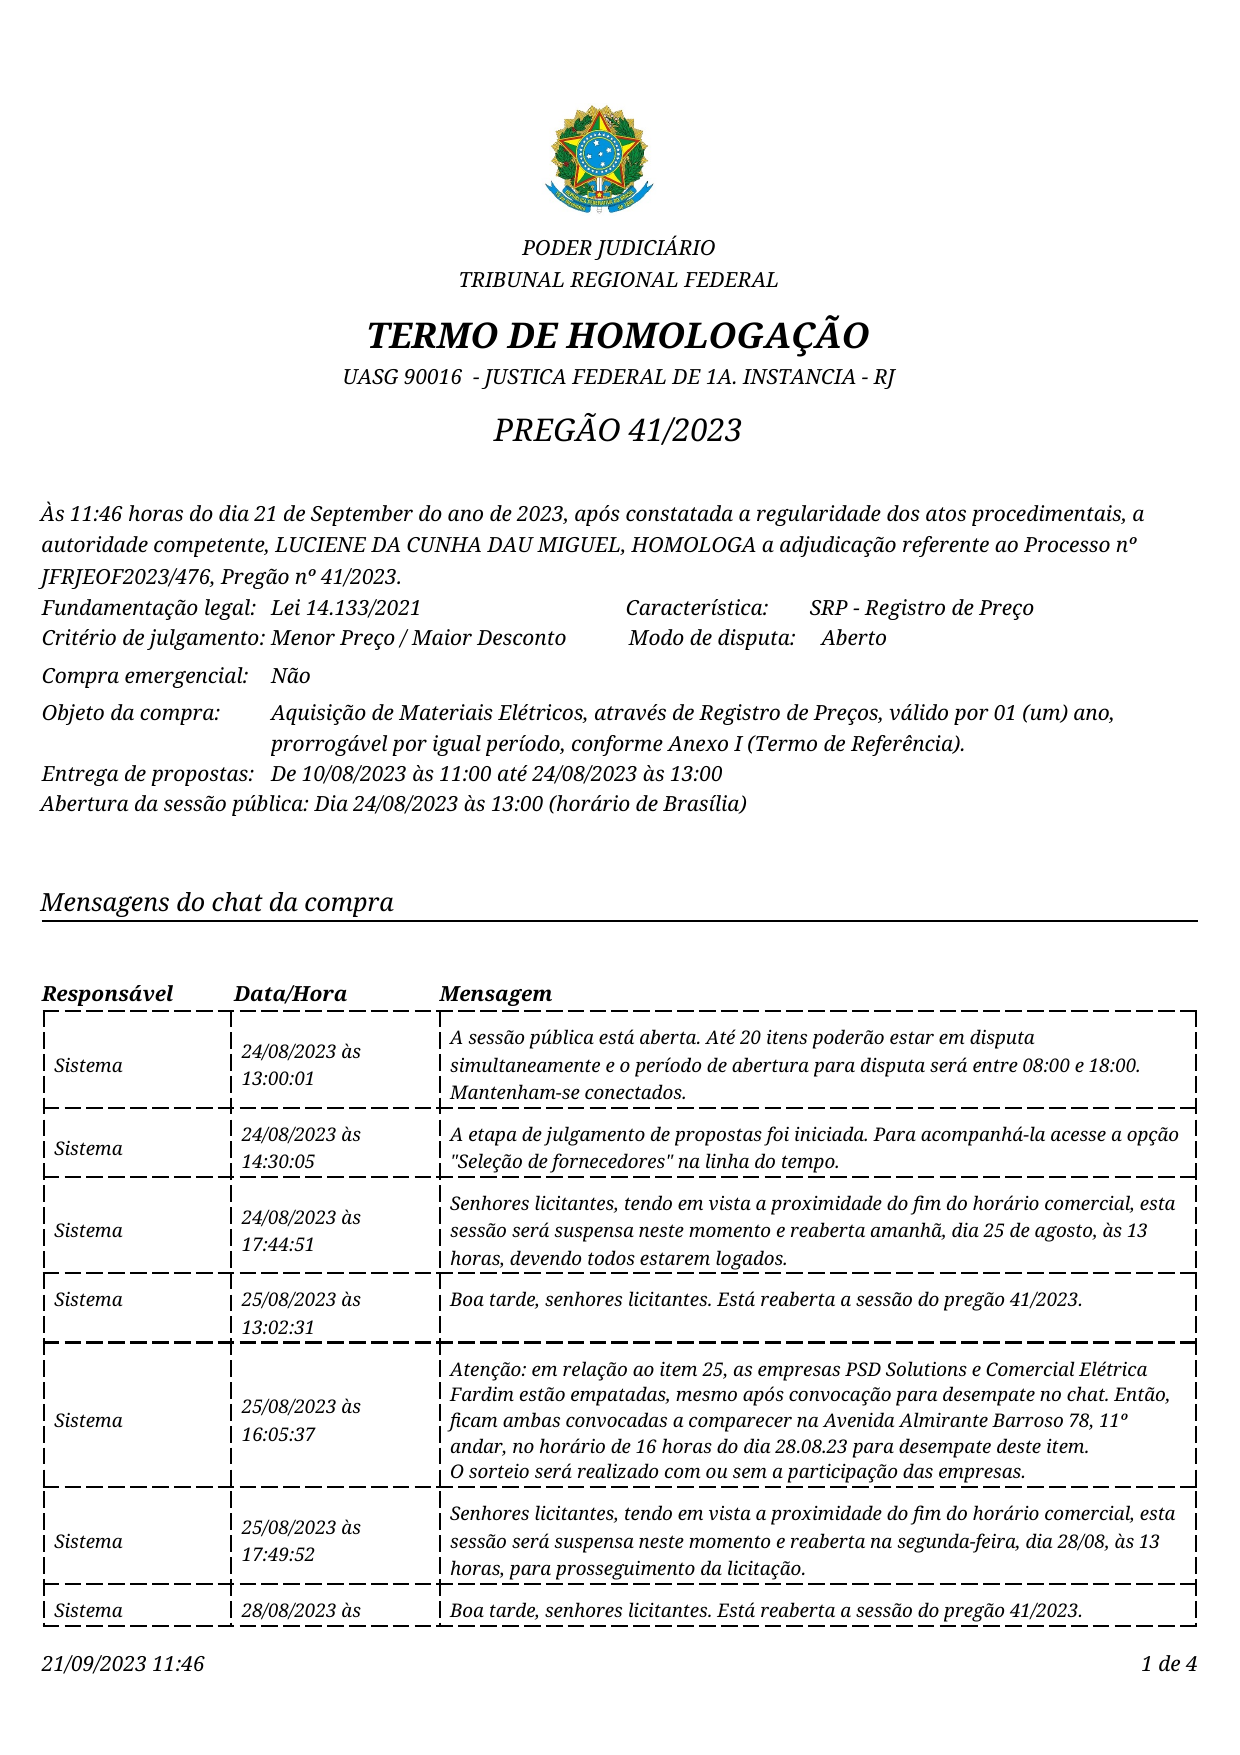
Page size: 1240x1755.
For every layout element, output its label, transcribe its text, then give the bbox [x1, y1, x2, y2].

text PODER JUDICIÁRIO [42, 233, 1198, 261]
text Abertura da sessão pública: Dia 24/08/2023 às 13:00 (horário de Brasília) [40, 789, 1200, 818]
table_header A sessão pública está aberta. Até 20 itens poderão estar em disputa simultaneamente e o período de abertura para disputa será entre 08:00 e 18:00. Mantenham-se conectados. [440, 1010, 1196, 1107]
table_cell Sistema [44, 1107, 231, 1176]
table_cell De 10/08/2023 às 11:00 até 24/08/2023 às 13:00 [271, 759, 1166, 789]
table_cell 28/08/2023 às [231, 1583, 439, 1624]
text TRIBUNAL REGIONAL FEDERAL [42, 265, 1198, 293]
table_cell Senhores licitantes, tendo em vista a proximidade do fim do horário comercial, esta sessão será suspensa neste momento e reaberta amanhã, dia 25 de agosto, às 13 horas, devendo todos estarem logados. [440, 1176, 1196, 1272]
table_header Sistema [44, 1010, 231, 1107]
text Às 11:46 horas do dia 21 de September do ano de 2023, após constatada a regularidade dos atos procedimentais, a autoridade competente, LUCIENE DA CUNHA DAU MIGUEL, HOMOLOGA a adjudicação referente ao Processo nº JFRJEOF2023/476, Pregão nº 41/2023. [40, 499, 1200, 590]
table_cell Sistema [44, 1583, 231, 1624]
subtitle PREGÃO 41/2023 [42, 408, 1198, 451]
table_cell Sistema [44, 1486, 231, 1583]
table_header 24/08/2023 às 13:00:01 [231, 1010, 439, 1107]
table_cell A etapa de julgamento de propostas foi iniciada. Para acompanhá-la acesse a opção "Seleção de fornecedores" na linha do tempo. [440, 1107, 1196, 1176]
table_header Lei 14.133/2021 Característica: SRP - Registro de Preço [271, 593, 1166, 623]
table_cell Aquisição de Materiais Elétricos, através de Registro de Preços, válido por 01 (um) ano, prorrogável por igual período, conforme Anexo I (Termo de Referência). [271, 698, 1166, 759]
table_cell Compra emergencial: [42, 661, 271, 698]
table_cell Sistema [44, 1272, 231, 1341]
table_cell Objeto da compra: [42, 698, 271, 759]
table_header Fundamentação legal: [42, 593, 271, 623]
table_cell Critério de julgamento: [42, 623, 271, 661]
table_cell 25/08/2023 às 17:49:52 [231, 1486, 439, 1583]
table_cell 24/08/2023 às 14:30:05 [231, 1107, 439, 1176]
subtitle TERMO DE HOMOLOGAÇÃO [42, 311, 1198, 359]
text Mensagens do chat da compra [40, 884, 1200, 918]
table_cell Boa tarde, senhores licitantes. Está reaberta a sessão do pregão 41/2023. [440, 1583, 1196, 1624]
table_cell Entrega de propostas: [42, 759, 271, 789]
table_cell Boa tarde, senhores licitantes. Está reaberta a sessão do pregão 41/2023. [440, 1272, 1196, 1341]
table_cell Senhores licitantes, tendo em vista a proximidade do fim do horário comercial, esta sessão será suspensa neste momento e reaberta na segunda-feira, dia 28/08, às 13 horas, para prosseguimento da licitação. [440, 1486, 1196, 1583]
table_cell 24/08/2023 às 17:44:51 [231, 1176, 439, 1272]
table_cell Sistema [44, 1341, 231, 1486]
table_cell Não [271, 661, 1166, 698]
table_cell Menor Preço / Maior Desconto Modo de disputa: Aberto [271, 623, 1166, 661]
text Responsável Data/Hora Mensagem [42, 979, 1200, 1008]
table_cell 25/08/2023 às 16:05:37 [231, 1341, 439, 1486]
table_cell Atenção: em relação ao item 25, as empresas PSD Solutions e Comercial Elétrica Fardim estão empatadas, mesmo após convocação para desempate no chat. Então, ficam ambas convocadas a comparecer na Avenida Almirante Barroso 78, 11º andar, no horário de 16 horas do dia 28.08.23 para desempate deste item. O sorteio será realizado com ou sem a participação das empresas. [440, 1341, 1196, 1486]
table_cell Sistema [44, 1176, 231, 1272]
table_cell 25/08/2023 às 13:02:31 [231, 1272, 439, 1341]
text UASG 90016 - JUSTICA FEDERAL DE 1A. INSTANCIA - RJ [42, 362, 1198, 391]
